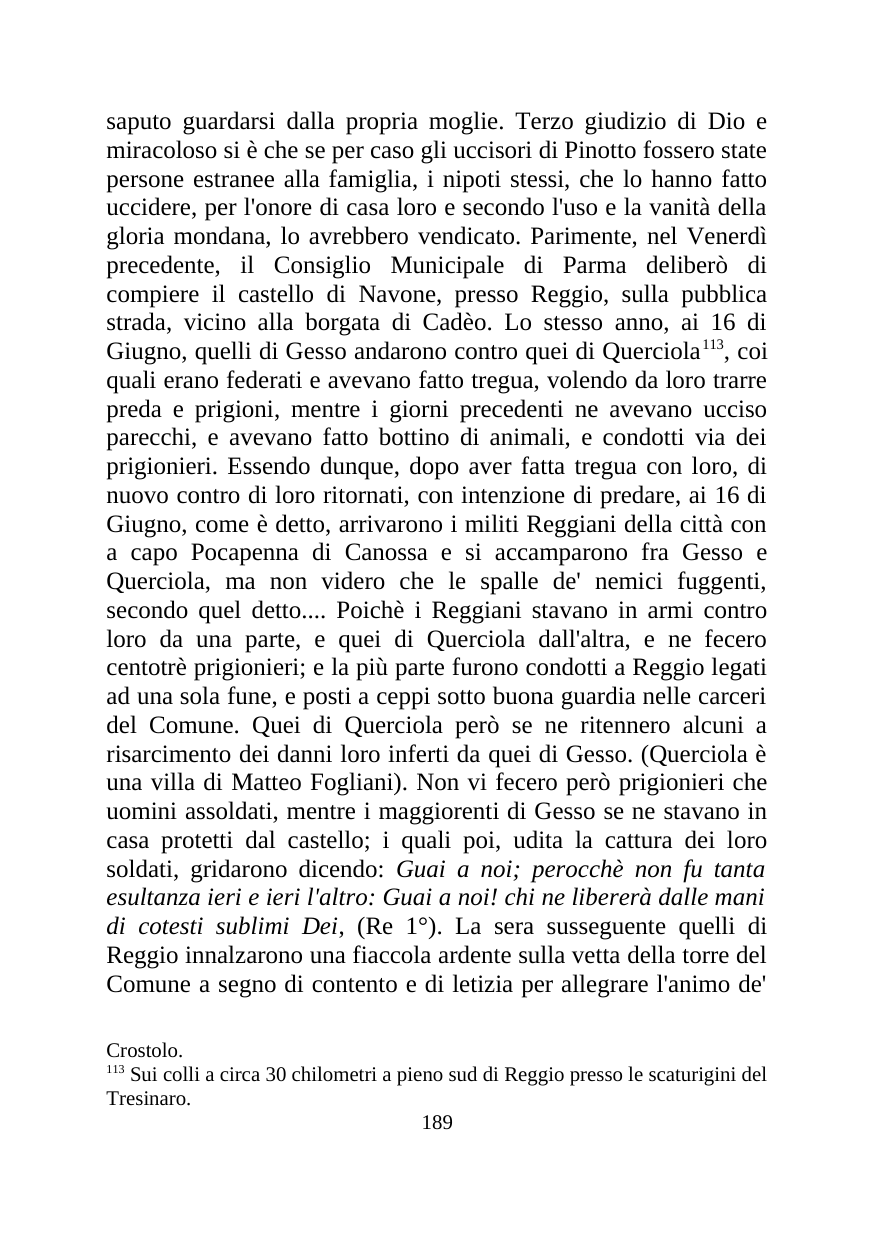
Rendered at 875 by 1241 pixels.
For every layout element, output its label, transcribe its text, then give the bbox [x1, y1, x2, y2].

text Crostolo. [106, 1038, 768, 1062]
text saputo guardarsi dalla propria moglie. Terzo giudizio di Dio e miracoloso si è che se per caso gli uccisori di Pinotto fossero state persone estranee alla famiglia, i nipoti stessi, che lo hanno fatto uccidere, per l'onore di casa loro e secondo l'uso e la vanità della gloria mondana, lo avrebbero vendicato. Parimente, nel Venerdì precedente, il Consiglio Municipale di Parma deliberò di compiere il castello di Navone, presso Reggio, sulla pubblica strada, vicino alla borgata di Cadèo. Lo stesso anno, ai 16 di Giugno, quelli di Gesso andarono contro quei di Querciola, coi quali erano federati e avevano fatto tregua, volendo da loro trarre preda e prigioni, mentre i giorni precedenti ne avevano ucciso parecchi, e avevano fatto bottino di animali, e condotti via dei prigionieri. Essendo dunque, dopo aver fatta tregua con loro, di nuovo contro di loro ritornati, con intenzione di predare, ai 16 di Giugno, come è detto, arrivarono i militi Reggiani della città con a capo Pocapenna di Canossa e si accamparono fra Gesso e Querciola, ma non videro che le spalle de' nemici fuggenti, secondo quel detto.... Poichè i Reggiani stavano in armi contro loro da una parte, e quei di Querciola dall'altra, e ne fecero centotrè prigionieri; e la più parte furono condotti a Reggio legati ad una sola fune, e posti a ceppi sotto buona guardia nelle carceri del Comune. Quei di Querciola però se ne ritennero alcuni a risarcimento dei danni loro inferti da quei di Gesso. (Querciola è una villa di Matteo Fogliani). Non vi fecero però prigionieri che uomini assoldati, mentre i maggiorenti di Gesso se ne stavano in casa protetti dal castello; i quali poi, udita la cattura dei loro soldati, gridarono dicendo: Guai a noi; perocchè non fu tanta esultanza ieri e ieri l'altro: Guai a noi! chi ne libererà dalle mani di cotesti sublimi Dei, (Re 1°). La sera susseguente quelli di Reggio innalzarono una fiaccola ardente sulla vetta della torre del Comune a segno di contento e di letizia per allegrare l'animo de' [106, 106, 768, 997]
text Sui colli a circa 30 chilometri a pieno sud di Reggio presso le scaturigini del Tresinaro. [106, 1062, 768, 1110]
